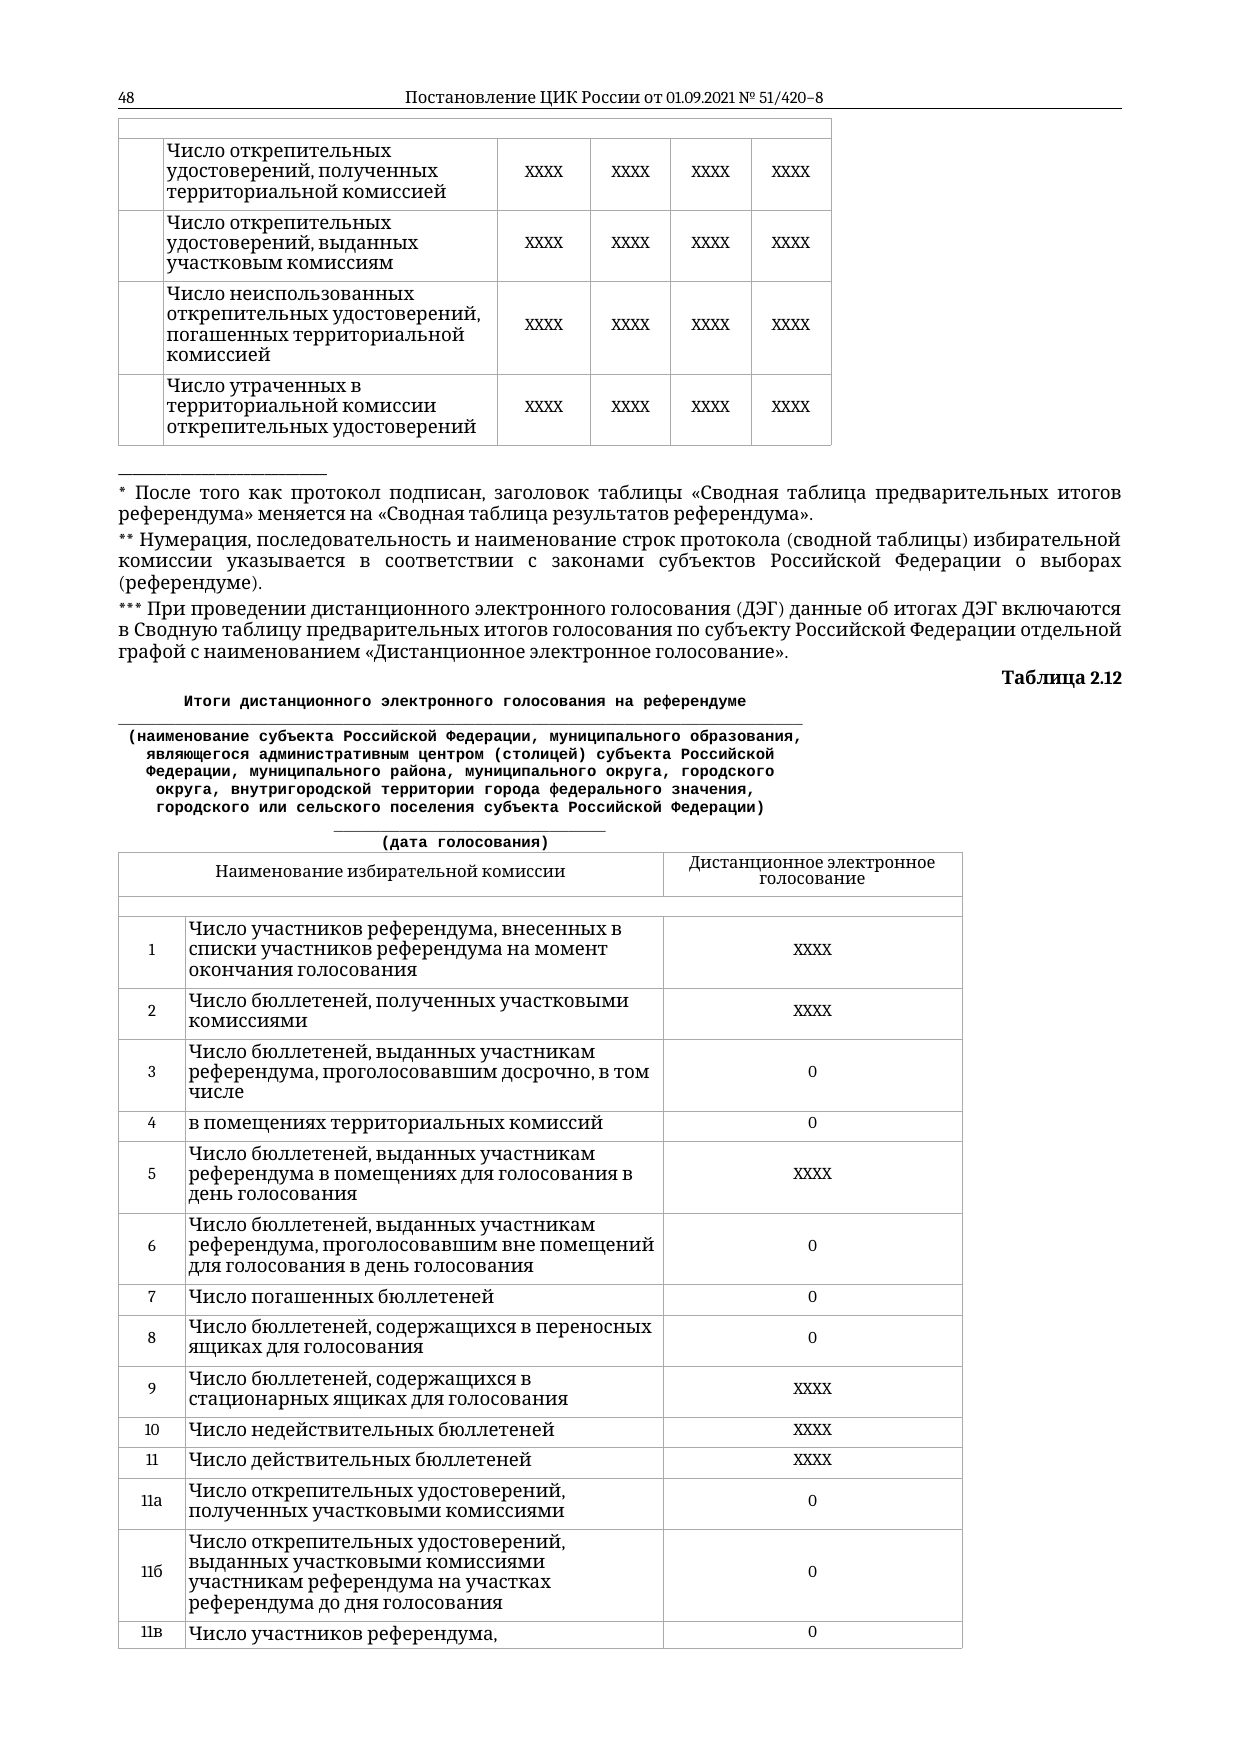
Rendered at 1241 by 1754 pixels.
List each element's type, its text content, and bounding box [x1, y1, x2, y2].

table_cell в помещениях территориальных комиссий [186, 1112, 663, 1141]
table_cell XXXX [664, 1367, 962, 1417]
table_cell [832, 138, 962, 210]
table_cell Число погашенных бюллетеней [186, 1285, 663, 1315]
text округа, внутригородской территории города федерального значения, [118, 781, 1122, 799]
table_cell XXXX [591, 375, 670, 445]
table_cell 0 [664, 1622, 962, 1648]
text Федерации, муниципального района, муниципального округа, городского [118, 764, 1122, 781]
table_cell [119, 375, 163, 445]
table_cell XXXX [591, 211, 670, 281]
table_cell Число действительных бюллетеней [186, 1448, 663, 1478]
table_cell XXXX [671, 211, 751, 281]
table_cell 0 [664, 1040, 962, 1111]
table_cell [832, 210, 962, 281]
table_cell 0 [664, 1285, 962, 1315]
table_cell Число участников референдума, [186, 1622, 663, 1648]
table_cell 9 [119, 1367, 185, 1417]
table_cell XXXX [664, 989, 962, 1039]
table_cell 11а [119, 1479, 185, 1529]
table_cell XXXX [664, 917, 962, 988]
table_cell XXXX [664, 1418, 962, 1447]
table_cell 6 [119, 1214, 185, 1284]
table_cell Число неиспользованных открепительных удостоверений, погашенных территориальной комиссией [164, 282, 497, 373]
table_cell Число открепительных удостоверений, полученных участковыми комиссиями [186, 1479, 663, 1529]
table_cell XXXX [498, 211, 590, 281]
table_cell 3 [119, 1040, 185, 1111]
text (наименование субъекта Российской Федерации, муниципального образования, [118, 728, 1122, 746]
text ** Нумерация, последовательность и наименование строк протокола (сводной таблицы) избирательной комиссии указывается в соответствии с законами субъектов Российской Федерации о выборах (референдуме). [118, 529, 1122, 594]
table_cell [119, 282, 163, 373]
table_cell 11в [119, 1622, 185, 1648]
table_cell XXXX [752, 282, 831, 373]
table_cell [832, 281, 962, 373]
text * После того как протокол подписан, заголовок таблицы «Сводная таблица предварительных итогов референдума» меняется на «Сводная таблица результатов референдума». [118, 482, 1122, 525]
table_cell 0 [664, 1479, 962, 1529]
table_cell Число бюллетеней, содержащихся в переносных ящиках для голосования [186, 1316, 663, 1366]
table_cell 7 [119, 1285, 185, 1315]
table_cell Число бюллетеней, выданных участникам референдума, проголосовавшим досрочно, в том числе [186, 1040, 663, 1111]
table_cell 0 [664, 1214, 962, 1284]
text Таблица 2.12 [118, 667, 1122, 689]
table_cell Число открепительных удостоверений, полученных территориальной комиссией [164, 139, 497, 210]
table_header Наименование избирательной комиссии [119, 853, 663, 896]
table_cell Число бюллетеней, полученных участковыми комиссиями [186, 989, 663, 1039]
text _____________________________ [118, 817, 1122, 834]
table_header [119, 119, 831, 138]
table_cell 10 [119, 1418, 185, 1447]
table_cell XXXX [752, 139, 831, 210]
table_cell 0 [664, 1530, 962, 1621]
table_cell XXXX [498, 282, 590, 373]
table_cell Число утраченных в территориальной комиссии открепительных удостоверений [164, 375, 497, 445]
table_cell Число участников референдума, внесенных в списки участников референдума на момент окончания голосования [186, 917, 663, 988]
table_cell 5 [119, 1142, 185, 1213]
table_cell 2 [119, 989, 185, 1039]
table_cell XXXX [591, 282, 670, 373]
table_cell 11б [119, 1530, 185, 1621]
table_cell XXXX [671, 282, 751, 373]
table_cell Число бюллетеней, содержащихся в стационарных ящиках для голосования [186, 1367, 663, 1417]
table_cell XXXX [498, 375, 590, 445]
table_cell [119, 139, 163, 210]
table_header Дистанционное электронное голосование [664, 853, 962, 896]
table_cell 0 [664, 1112, 962, 1141]
table_cell XXXX [671, 375, 751, 445]
table_cell [119, 211, 163, 281]
text являющегося административным центром (столицей) субъекта Российской [118, 746, 1122, 764]
text *** При проведении дистанционного электронного голосования (ДЭГ) данные об итогах ДЭГ включаются в Сводную таблицу предварительных итогов голосования по субъекту Российской Федерации отдельной графой с наименованием «Дистанционное электронное голосование». [118, 598, 1122, 663]
table_cell Число открепительных удостоверений, выданных участковыми комиссиями участникам референдума на участках референдума до дня голосования [186, 1530, 663, 1621]
table_cell 0 [664, 1316, 962, 1366]
table_cell [119, 897, 663, 916]
text (дата голосования) [118, 834, 1122, 852]
table_cell 1 [119, 917, 185, 988]
text Итоги дистанционного электронного голосования на референдуме [118, 693, 1122, 711]
table_cell XXXX [664, 1142, 962, 1213]
table_header [832, 118, 962, 138]
text городского или сельского поселения субъекта Российской Федерации) [118, 799, 1122, 817]
table_cell [663, 897, 962, 916]
table_cell 8 [119, 1316, 185, 1366]
table_cell 4 [119, 1112, 185, 1141]
table_cell Число бюллетеней, выданных участникам референдума, проголосовавшим вне помещений для голосования в день голосования [186, 1214, 663, 1284]
table_cell 11 [119, 1448, 185, 1478]
text _________________________________________________________________________ [118, 711, 1122, 728]
table_cell Число открепительных удостоверений, выданных участковым комиссиям [164, 211, 497, 281]
table_cell XXXX [671, 139, 751, 210]
table_cell XXXX [591, 139, 670, 210]
table_cell [832, 374, 962, 445]
table_cell XXXX [664, 1448, 962, 1478]
table_cell Число бюллетеней, выданных участникам референдума в помещениях для голосования в день голосования [186, 1142, 663, 1213]
table_cell XXXX [752, 211, 831, 281]
table_cell Число недействительных бюллетеней [186, 1418, 663, 1447]
table_cell XXXX [752, 375, 831, 445]
table_cell XXXX [498, 139, 590, 210]
text ______________________________ [118, 458, 1122, 478]
